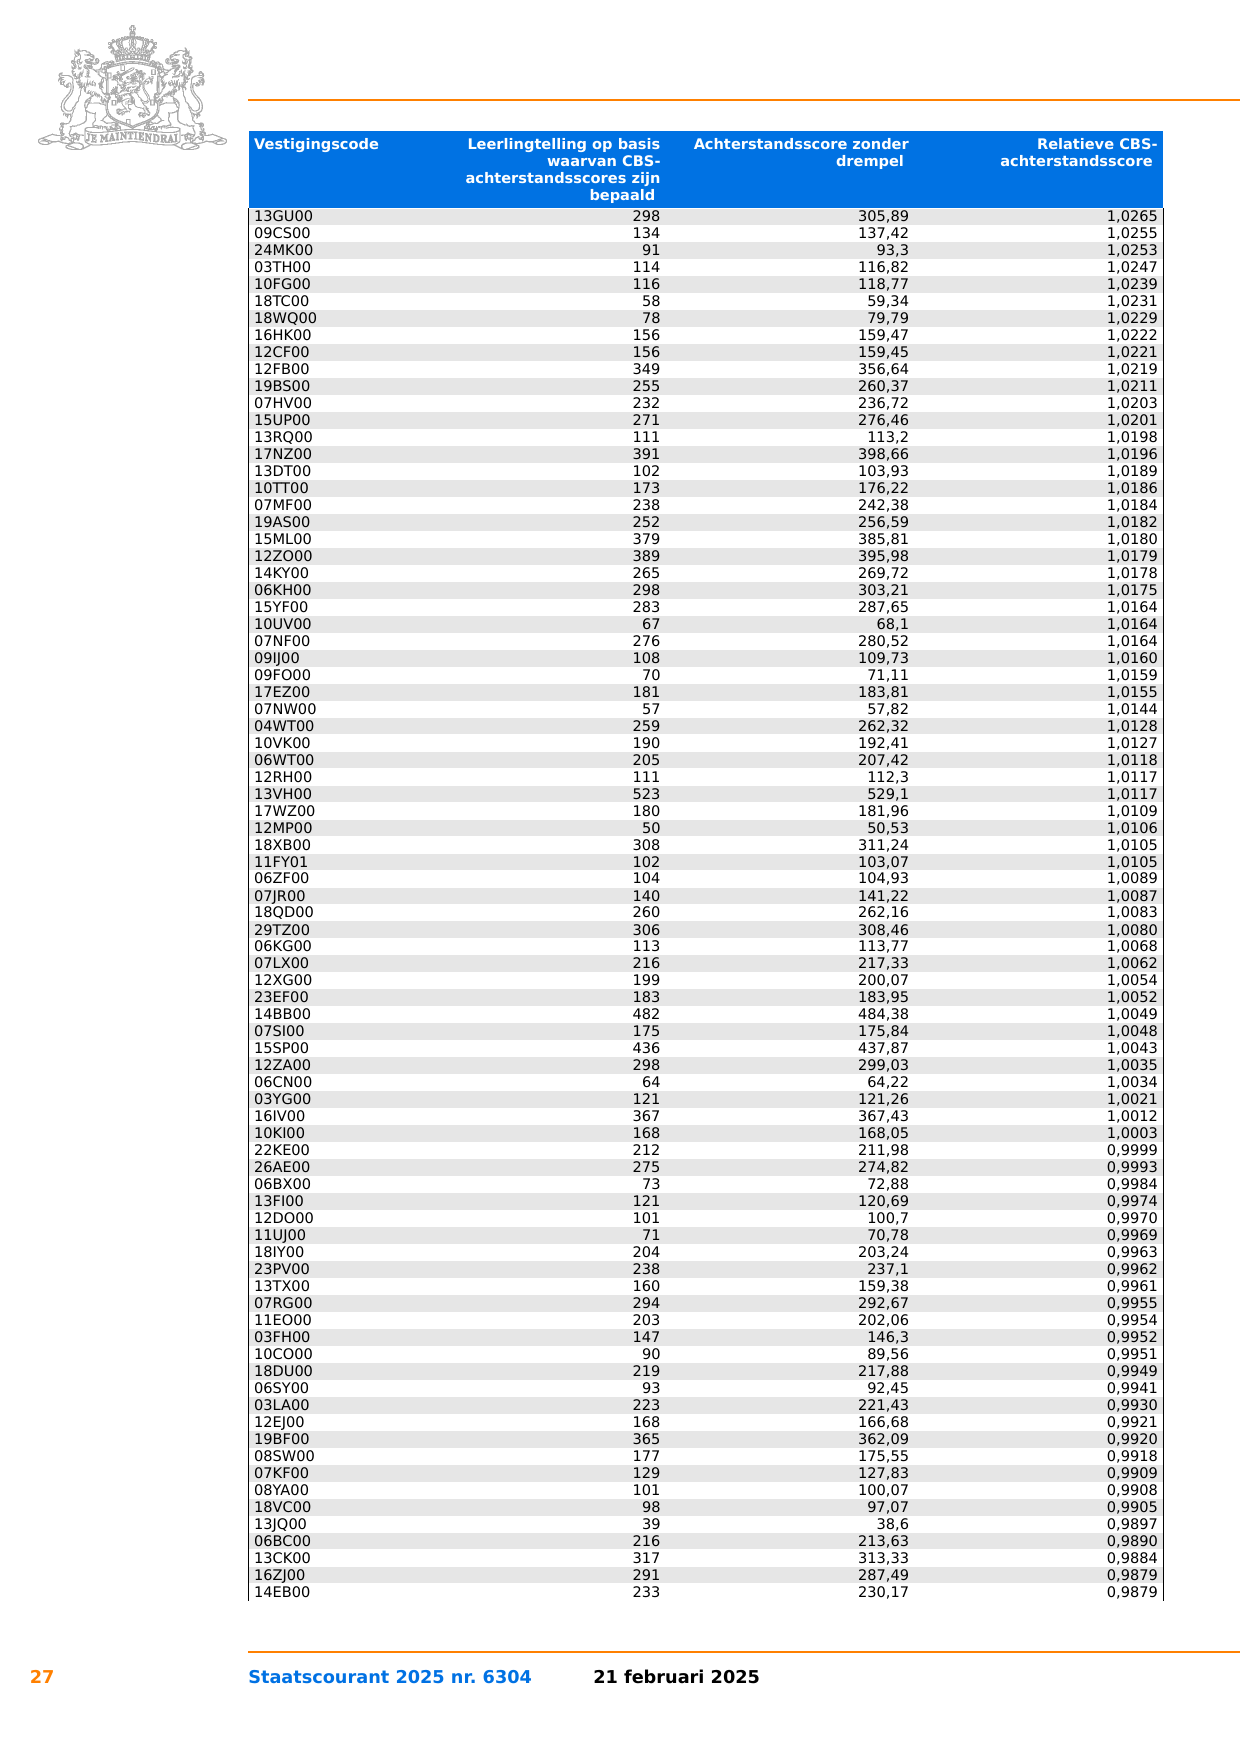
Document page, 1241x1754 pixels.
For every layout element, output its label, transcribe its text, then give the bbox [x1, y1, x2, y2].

table_cell 12RH00 [249, 769, 417, 786]
table_cell 07HV00 [249, 395, 417, 412]
table_cell 12EJ00 [249, 1414, 417, 1431]
table_cell 482 [418, 1006, 666, 1023]
table_cell 0,9941 [915, 1380, 1163, 1397]
table_cell 12ZA00 [249, 1057, 417, 1074]
table_cell 379 [418, 531, 666, 548]
table_cell 1,0144 [915, 701, 1163, 718]
table_cell 1,0198 [915, 429, 1163, 446]
table_cell 18DU00 [249, 1363, 417, 1380]
table_header Leerlingtelling op basis waarvan CBS-achterstandsscores zijn bepaald [418, 131, 666, 208]
table_cell 1,0211 [915, 378, 1163, 395]
table_cell 1,0229 [915, 310, 1163, 327]
table_cell 237,1 [666, 1261, 915, 1278]
table_cell 26AE00 [249, 1159, 417, 1176]
table_cell 276,46 [666, 412, 915, 429]
table_cell 03LA00 [249, 1397, 417, 1414]
table_cell 11FY01 [249, 854, 417, 870]
table_cell 12XG00 [249, 972, 417, 989]
table_cell 104 [418, 870, 666, 887]
table_cell 529,1 [666, 786, 915, 802]
table_cell 1,0164 [915, 633, 1163, 650]
table_cell 260 [418, 904, 666, 921]
table_cell 1,0239 [915, 276, 1163, 293]
table_cell 101 [418, 1210, 666, 1227]
table_cell 06CN00 [249, 1074, 417, 1091]
table_header Achterstandsscore zonder drempel [666, 131, 915, 208]
table_cell 305,89 [666, 209, 915, 225]
table_cell 395,98 [666, 548, 915, 565]
table_cell 1,0155 [915, 684, 1163, 701]
table_cell 1,0201 [915, 412, 1163, 429]
table_cell 03YG00 [249, 1091, 417, 1108]
table_cell 18XB00 [249, 836, 417, 853]
table_cell 14BB00 [249, 1006, 417, 1023]
table_cell 17WZ00 [249, 803, 417, 819]
table_cell 183 [418, 989, 666, 1006]
table_cell 256,59 [666, 514, 915, 531]
table_cell 16IV00 [249, 1108, 417, 1125]
table_cell 294 [418, 1295, 666, 1312]
table_cell 18QD00 [249, 904, 417, 921]
table_cell 159,38 [666, 1278, 915, 1295]
table_cell 50,53 [666, 820, 915, 836]
table_cell 13TX00 [249, 1278, 417, 1295]
table_cell 232 [418, 395, 666, 412]
table_cell 113,77 [666, 938, 915, 955]
table_cell 437,87 [666, 1040, 915, 1057]
table_cell 1,0105 [915, 836, 1163, 853]
table_cell 311,24 [666, 836, 915, 853]
table_cell 0,9879 [915, 1584, 1163, 1601]
table_cell 233 [418, 1584, 666, 1601]
table_cell 0,9920 [915, 1431, 1163, 1448]
table_cell 50 [418, 820, 666, 836]
table_cell 19AS00 [249, 514, 417, 531]
table_cell 10FG00 [249, 276, 417, 293]
table_cell 71 [418, 1227, 666, 1244]
table_cell 17NZ00 [249, 446, 417, 463]
table_cell 0,9918 [915, 1448, 1163, 1465]
table_cell 160 [418, 1278, 666, 1295]
table_cell 19BS00 [249, 378, 417, 395]
table_cell 18WQ00 [249, 310, 417, 327]
table_cell 10UV00 [249, 616, 417, 633]
table_cell 146,3 [666, 1329, 915, 1346]
table_cell 07SI00 [249, 1023, 417, 1040]
table_cell 137,42 [666, 225, 915, 242]
table_cell 216 [418, 955, 666, 972]
table_cell 274,82 [666, 1159, 915, 1176]
table_cell 71,11 [666, 667, 915, 684]
table_cell 156 [418, 327, 666, 344]
table_cell 0,9952 [915, 1329, 1163, 1346]
table_cell 13FI00 [249, 1193, 417, 1210]
table_cell 223 [418, 1397, 666, 1414]
table_cell 06KG00 [249, 938, 417, 955]
table_cell 0,9930 [915, 1397, 1163, 1414]
table_cell 23EF00 [249, 989, 417, 1006]
table_cell 11UJ00 [249, 1227, 417, 1244]
table_cell 67 [418, 616, 666, 633]
table_cell 57,82 [666, 701, 915, 718]
table_cell 07KF00 [249, 1465, 417, 1482]
table_cell 299,03 [666, 1057, 915, 1074]
table_cell 18TC00 [249, 293, 417, 310]
table_cell 1,0186 [915, 480, 1163, 497]
table_cell 90 [418, 1346, 666, 1363]
table_cell 216 [418, 1533, 666, 1549]
table_cell 17EZ00 [249, 684, 417, 701]
table_cell 262,16 [666, 904, 915, 921]
table_cell 207,42 [666, 752, 915, 768]
table_cell 23PV00 [249, 1261, 417, 1278]
table_cell 1,0080 [915, 921, 1163, 938]
table_cell 0,9897 [915, 1516, 1163, 1533]
table_cell 68,1 [666, 616, 915, 633]
table_cell 1,0048 [915, 1023, 1163, 1040]
table_cell 108 [418, 650, 666, 667]
table_cell 93,3 [666, 242, 915, 259]
table_cell 298 [418, 1057, 666, 1074]
table_cell 10KI00 [249, 1125, 417, 1142]
table_cell 269,72 [666, 565, 915, 582]
table_cell 1,0203 [915, 395, 1163, 412]
table_cell 391 [418, 446, 666, 463]
table_cell 203,24 [666, 1244, 915, 1261]
table_cell 221,43 [666, 1397, 915, 1414]
table_cell 1,0043 [915, 1040, 1163, 1057]
table_cell 0,9949 [915, 1363, 1163, 1380]
table_cell 291 [418, 1567, 666, 1583]
table_cell 1,0184 [915, 497, 1163, 514]
table_cell 219 [418, 1363, 666, 1380]
table_cell 159,47 [666, 327, 915, 344]
table_cell 91 [418, 242, 666, 259]
table_cell 116,82 [666, 259, 915, 276]
table_cell 1,0128 [915, 718, 1163, 734]
table_cell 236,72 [666, 395, 915, 412]
table_cell 147 [418, 1329, 666, 1346]
table_cell 0,9999 [915, 1142, 1163, 1159]
table_cell 1,0179 [915, 548, 1163, 565]
table_cell 1,0247 [915, 259, 1163, 276]
table_cell 121 [418, 1091, 666, 1108]
table_cell 259 [418, 718, 666, 734]
table_cell 168,05 [666, 1125, 915, 1142]
table_cell 39 [418, 1516, 666, 1533]
table_cell 1,0021 [915, 1091, 1163, 1108]
table_cell 101 [418, 1482, 666, 1499]
table_cell 183,81 [666, 684, 915, 701]
table_cell 0,9970 [915, 1210, 1163, 1227]
table_cell 367,43 [666, 1108, 915, 1125]
table_cell 168 [418, 1414, 666, 1431]
table_cell 07JR00 [249, 888, 417, 904]
table_cell 06ZF00 [249, 870, 417, 887]
table_cell 18VC00 [249, 1499, 417, 1516]
table_cell 102 [418, 854, 666, 870]
table_cell 100,7 [666, 1210, 915, 1227]
table_cell 0,9955 [915, 1295, 1163, 1312]
table_cell 129 [418, 1465, 666, 1482]
table_cell 166,68 [666, 1414, 915, 1431]
table_cell 1,0089 [915, 870, 1163, 887]
table_cell 168 [418, 1125, 666, 1142]
picture [38, 25, 227, 150]
table_cell 07RG00 [249, 1295, 417, 1312]
table_cell 109,73 [666, 650, 915, 667]
table_cell 484,38 [666, 1006, 915, 1023]
table_cell 0,9969 [915, 1227, 1163, 1244]
table_cell 217,33 [666, 955, 915, 972]
table_cell 1,0087 [915, 888, 1163, 904]
table_cell 98 [418, 1499, 666, 1516]
table_cell 1,0160 [915, 650, 1163, 667]
table_cell 07LX00 [249, 955, 417, 972]
table_cell 287,49 [666, 1567, 915, 1583]
table_cell 255 [418, 378, 666, 395]
table_cell 97,07 [666, 1499, 915, 1516]
table_cell 367 [418, 1108, 666, 1125]
table_cell 09IJ00 [249, 650, 417, 667]
table_cell 211,98 [666, 1142, 915, 1159]
table_cell 06BX00 [249, 1176, 417, 1193]
table_cell 238 [418, 1261, 666, 1278]
table_cell 204 [418, 1244, 666, 1261]
table_cell 1,0164 [915, 599, 1163, 616]
table_cell 1,0127 [915, 735, 1163, 752]
table_cell 436 [418, 1040, 666, 1057]
table_cell 15SP00 [249, 1040, 417, 1057]
table_cell 64 [418, 1074, 666, 1091]
table_cell 03TH00 [249, 259, 417, 276]
table_cell 0,9961 [915, 1278, 1163, 1295]
table_cell 10VK00 [249, 735, 417, 752]
table_cell 93 [418, 1380, 666, 1397]
table_cell 04WT00 [249, 718, 417, 734]
table_cell 1,0180 [915, 531, 1163, 548]
table_header Vestigingscode [249, 131, 417, 208]
table_cell 0,9879 [915, 1567, 1163, 1583]
table_cell 57 [418, 701, 666, 718]
table_cell 73 [418, 1176, 666, 1193]
table_cell 13VH00 [249, 786, 417, 802]
table_cell 181 [418, 684, 666, 701]
table_cell 13CK00 [249, 1550, 417, 1567]
table_cell 121 [418, 1193, 666, 1210]
table_cell 07MF00 [249, 497, 417, 514]
table_cell 0,9993 [915, 1159, 1163, 1176]
table_cell 1,0109 [915, 803, 1163, 819]
table_cell 156 [418, 344, 666, 361]
table_cell 265 [418, 565, 666, 582]
table_cell 10CO00 [249, 1346, 417, 1363]
table_cell 113 [418, 938, 666, 955]
table_cell 1,0117 [915, 786, 1163, 802]
table_cell 200,07 [666, 972, 915, 989]
table_cell 306 [418, 921, 666, 938]
table_cell 11EO00 [249, 1312, 417, 1329]
table_cell 1,0164 [915, 616, 1163, 633]
table_cell 19BF00 [249, 1431, 417, 1448]
table_cell 176,22 [666, 480, 915, 497]
table_cell 217,88 [666, 1363, 915, 1380]
table_cell 114 [418, 259, 666, 276]
table_cell 1,0255 [915, 225, 1163, 242]
table_cell 14EB00 [249, 1584, 417, 1601]
table_cell 298 [418, 209, 666, 225]
table_cell 12DO00 [249, 1210, 417, 1227]
table_cell 238 [418, 497, 666, 514]
table_cell 1,0106 [915, 820, 1163, 836]
table_cell 72,88 [666, 1176, 915, 1193]
table_cell 1,0221 [915, 344, 1163, 361]
table_cell 1,0219 [915, 361, 1163, 378]
table_cell 118,77 [666, 276, 915, 293]
table_cell 1,0003 [915, 1125, 1163, 1142]
table_cell 0,9984 [915, 1176, 1163, 1193]
table_cell 0,9921 [915, 1414, 1163, 1431]
table_cell 141,22 [666, 888, 915, 904]
table_cell 12FB00 [249, 361, 417, 378]
table_cell 58 [418, 293, 666, 310]
table_cell 280,52 [666, 633, 915, 650]
table_header Relatieve CBS-achterstandsscore [915, 131, 1163, 208]
table_cell 1,0265 [915, 209, 1163, 225]
table_cell 13JQ00 [249, 1516, 417, 1533]
table_cell 389 [418, 548, 666, 565]
table_cell 283 [418, 599, 666, 616]
table_cell 07NF00 [249, 633, 417, 650]
table_cell 07NW00 [249, 701, 417, 718]
table_cell 262,32 [666, 718, 915, 734]
table_cell 1,0083 [915, 904, 1163, 921]
table_cell 1,0035 [915, 1057, 1163, 1074]
table_cell 0,9909 [915, 1465, 1163, 1482]
table_cell 134 [418, 225, 666, 242]
table_cell 175,55 [666, 1448, 915, 1465]
table_cell 79,79 [666, 310, 915, 327]
table_cell 0,9905 [915, 1499, 1163, 1516]
table_cell 16HK00 [249, 327, 417, 344]
table_cell 173 [418, 480, 666, 497]
table_cell 308,46 [666, 921, 915, 938]
table_cell 1,0178 [915, 565, 1163, 582]
table_cell 102 [418, 463, 666, 480]
table_cell 260,37 [666, 378, 915, 395]
table_cell 1,0253 [915, 242, 1163, 259]
table_cell 202,06 [666, 1312, 915, 1329]
table_cell 18IY00 [249, 1244, 417, 1261]
table_cell 1,0117 [915, 769, 1163, 786]
table_cell 0,9962 [915, 1261, 1163, 1278]
table_cell 1,0159 [915, 667, 1163, 684]
table_cell 230,17 [666, 1584, 915, 1601]
table_cell 111 [418, 429, 666, 446]
table_cell 287,65 [666, 599, 915, 616]
table_cell 140 [418, 888, 666, 904]
table_cell 298 [418, 582, 666, 599]
table_cell 1,0189 [915, 463, 1163, 480]
table_cell 0,9890 [915, 1533, 1163, 1549]
table_cell 190 [418, 735, 666, 752]
table_cell 111 [418, 769, 666, 786]
table_cell 1,0175 [915, 582, 1163, 599]
table_cell 308 [418, 836, 666, 853]
table_cell 59,34 [666, 293, 915, 310]
table_cell 127,83 [666, 1465, 915, 1482]
table_cell 112,3 [666, 769, 915, 786]
table_cell 271 [418, 412, 666, 429]
table_cell 103,93 [666, 463, 915, 480]
table_cell 06SY00 [249, 1380, 417, 1397]
table_cell 1,0222 [915, 327, 1163, 344]
table_cell 1,0182 [915, 514, 1163, 531]
table_cell 213,63 [666, 1533, 915, 1549]
table_cell 1,0062 [915, 955, 1163, 972]
table_cell 113,2 [666, 429, 915, 446]
table_cell 242,38 [666, 497, 915, 514]
table_cell 13DT00 [249, 463, 417, 480]
table_cell 1,0052 [915, 989, 1163, 1006]
table_cell 08SW00 [249, 1448, 417, 1465]
table_cell 10TT00 [249, 480, 417, 497]
table_cell 1,0054 [915, 972, 1163, 989]
table_cell 22KE00 [249, 1142, 417, 1159]
table_cell 205 [418, 752, 666, 768]
table_cell 292,67 [666, 1295, 915, 1312]
table_cell 1,0034 [915, 1074, 1163, 1091]
table_cell 385,81 [666, 531, 915, 548]
table_cell 06BC00 [249, 1533, 417, 1549]
table_cell 03FH00 [249, 1329, 417, 1346]
table_cell 275 [418, 1159, 666, 1176]
table_cell 120,69 [666, 1193, 915, 1210]
table_cell 212 [418, 1142, 666, 1159]
table_cell 203 [418, 1312, 666, 1329]
table_cell 92,45 [666, 1380, 915, 1397]
table_cell 70,78 [666, 1227, 915, 1244]
table_cell 356,64 [666, 361, 915, 378]
table_cell 362,09 [666, 1431, 915, 1448]
table_cell 100,07 [666, 1482, 915, 1499]
table_cell 523 [418, 786, 666, 802]
table_cell 89,56 [666, 1346, 915, 1363]
table_cell 15YF00 [249, 599, 417, 616]
table_cell 1,0105 [915, 854, 1163, 870]
table_cell 12ZO00 [249, 548, 417, 565]
table_cell 38,6 [666, 1516, 915, 1533]
table_cell 398,66 [666, 446, 915, 463]
table_cell 1,0118 [915, 752, 1163, 768]
table_cell 0,9951 [915, 1346, 1163, 1363]
table_cell 116 [418, 276, 666, 293]
table_cell 1,0068 [915, 938, 1163, 955]
table_cell 14KY00 [249, 565, 417, 582]
table_cell 121,26 [666, 1091, 915, 1108]
table_cell 252 [418, 514, 666, 531]
table_cell 0,9963 [915, 1244, 1163, 1261]
table_cell 78 [418, 310, 666, 327]
table_cell 0,9884 [915, 1550, 1163, 1567]
table_cell 199 [418, 972, 666, 989]
table_cell 1,0049 [915, 1006, 1163, 1023]
table_cell 29TZ00 [249, 921, 417, 938]
table_cell 276 [418, 633, 666, 650]
table_cell 1,0231 [915, 293, 1163, 310]
table_cell 12MP00 [249, 820, 417, 836]
table_cell 365 [418, 1431, 666, 1448]
table_cell 183,95 [666, 989, 915, 1006]
table_cell 159,45 [666, 344, 915, 361]
table_cell 181,96 [666, 803, 915, 819]
table_cell 192,41 [666, 735, 915, 752]
table_cell 70 [418, 667, 666, 684]
table_cell 103,07 [666, 854, 915, 870]
table_cell 349 [418, 361, 666, 378]
table_cell 303,21 [666, 582, 915, 599]
table_cell 0,9954 [915, 1312, 1163, 1329]
table_cell 1,0196 [915, 446, 1163, 463]
table_cell 175,84 [666, 1023, 915, 1040]
table_cell 313,33 [666, 1550, 915, 1567]
table_cell 64,22 [666, 1074, 915, 1091]
table_cell 104,93 [666, 870, 915, 887]
table_cell 15ML00 [249, 531, 417, 548]
table_cell 175 [418, 1023, 666, 1040]
table_cell 317 [418, 1550, 666, 1567]
table_cell 13GU00 [249, 209, 417, 225]
table_cell 15UP00 [249, 412, 417, 429]
table_cell 08YA00 [249, 1482, 417, 1499]
table_cell 12CF00 [249, 344, 417, 361]
table_cell 0,9974 [915, 1193, 1163, 1210]
table_cell 0,9908 [915, 1482, 1163, 1499]
table_cell 1,0012 [915, 1108, 1163, 1125]
table_cell 24MK00 [249, 242, 417, 259]
table_cell 13RQ00 [249, 429, 417, 446]
table_cell 09FO00 [249, 667, 417, 684]
table_cell 09CS00 [249, 225, 417, 242]
table_cell 16ZJ00 [249, 1567, 417, 1583]
table_cell 180 [418, 803, 666, 819]
table_cell 06WT00 [249, 752, 417, 768]
table_cell 177 [418, 1448, 666, 1465]
table_cell 06KH00 [249, 582, 417, 599]
